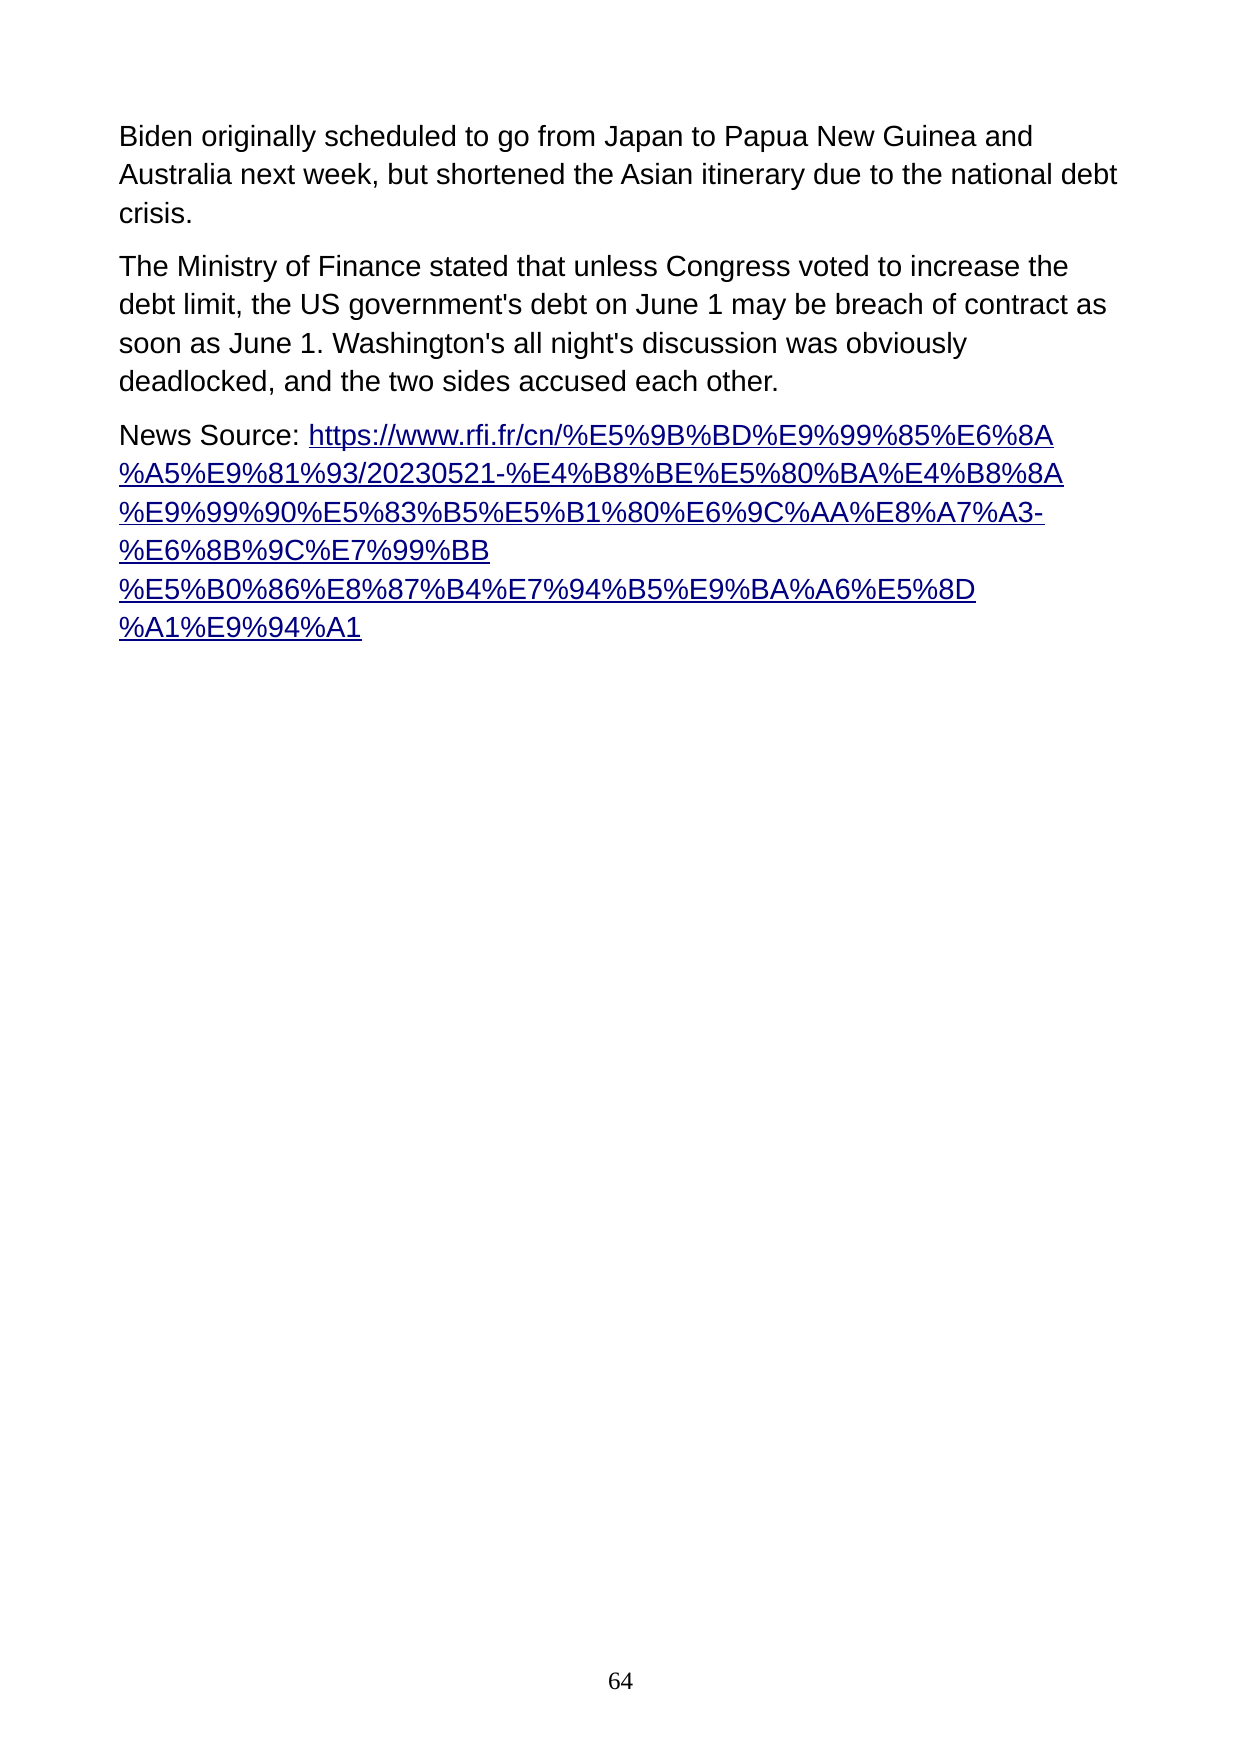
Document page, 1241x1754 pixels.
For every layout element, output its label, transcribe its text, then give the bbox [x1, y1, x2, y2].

text News Source: https://www.rfi.fr/cn/%E5%9B%BD%E9%99%85%E6%8A%A5%E9%81%93/20230521-%E4%B8%BE%E5%80%BA%E4%B8%8A%E9%99%90%E5%83%B5%E5%B1%80%E6%9C%AA%E8%A7%A3-%E6%8B%9C%E7%99%BB%E5%B0%86%E8%87%B4%E7%94%B5%E9%BA%A6%E5%8D%A1%E9%94%A1 [118, 417, 1122, 644]
text The Ministry of Finance stated that unless Congress voted to increase the debt limit, the US government's debt on June 1 may be breach of contract as soon as June 1. Washington's all night's discussion was obviously deadlocked, and the two sides accused each other. [118, 249, 1122, 398]
text Biden originally scheduled to go from Japan to Papua New Guinea and Australia next week, but shortened the Asian itinerary due to the national debt crisis. [118, 118, 1122, 229]
